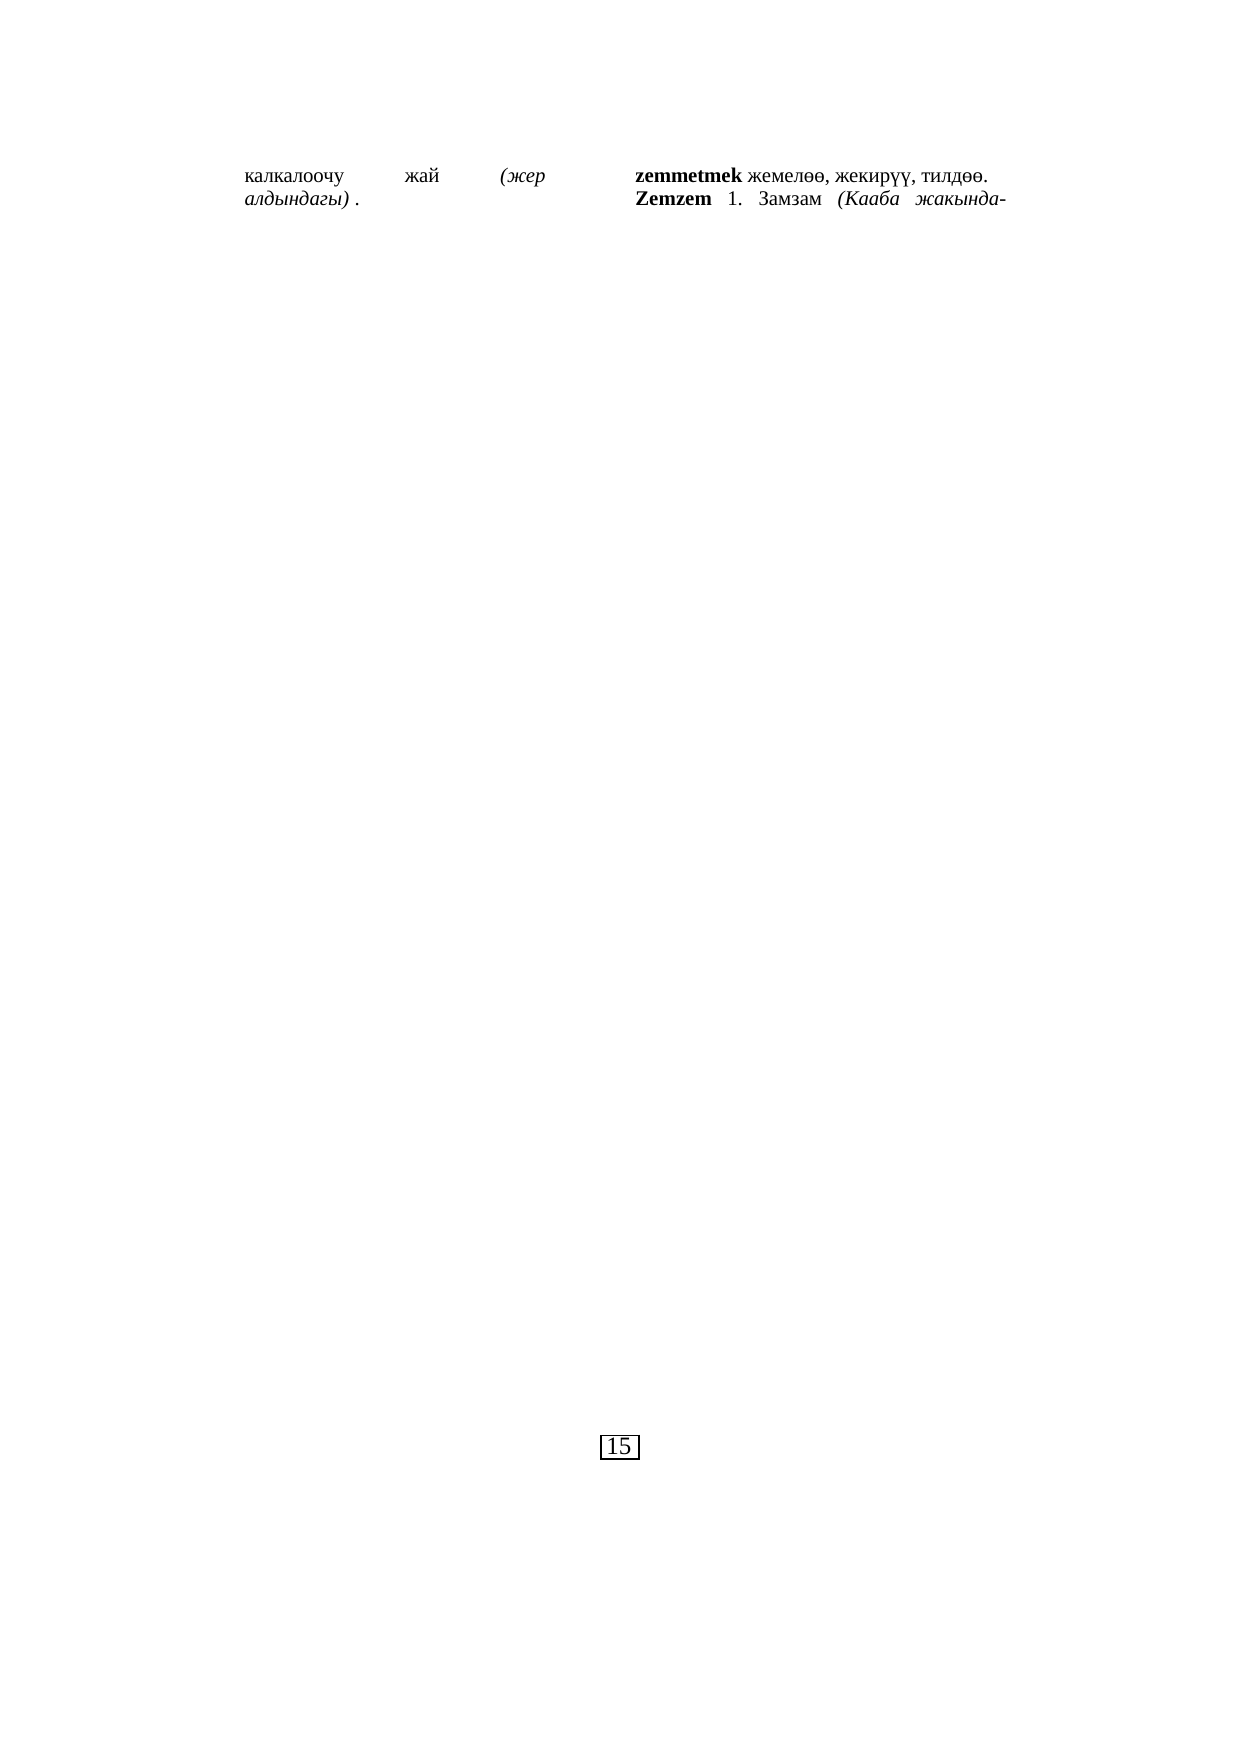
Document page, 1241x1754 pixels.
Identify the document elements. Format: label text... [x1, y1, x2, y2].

text калкалоочу жай (жер алдындагы) . [200, 164, 545, 210]
text Zemzem 1. Замзам (Кааба жакында- [635, 187, 1065, 210]
text zemmetmek жемелөө, жекирүү, тилдөө. [635, 164, 1004, 187]
